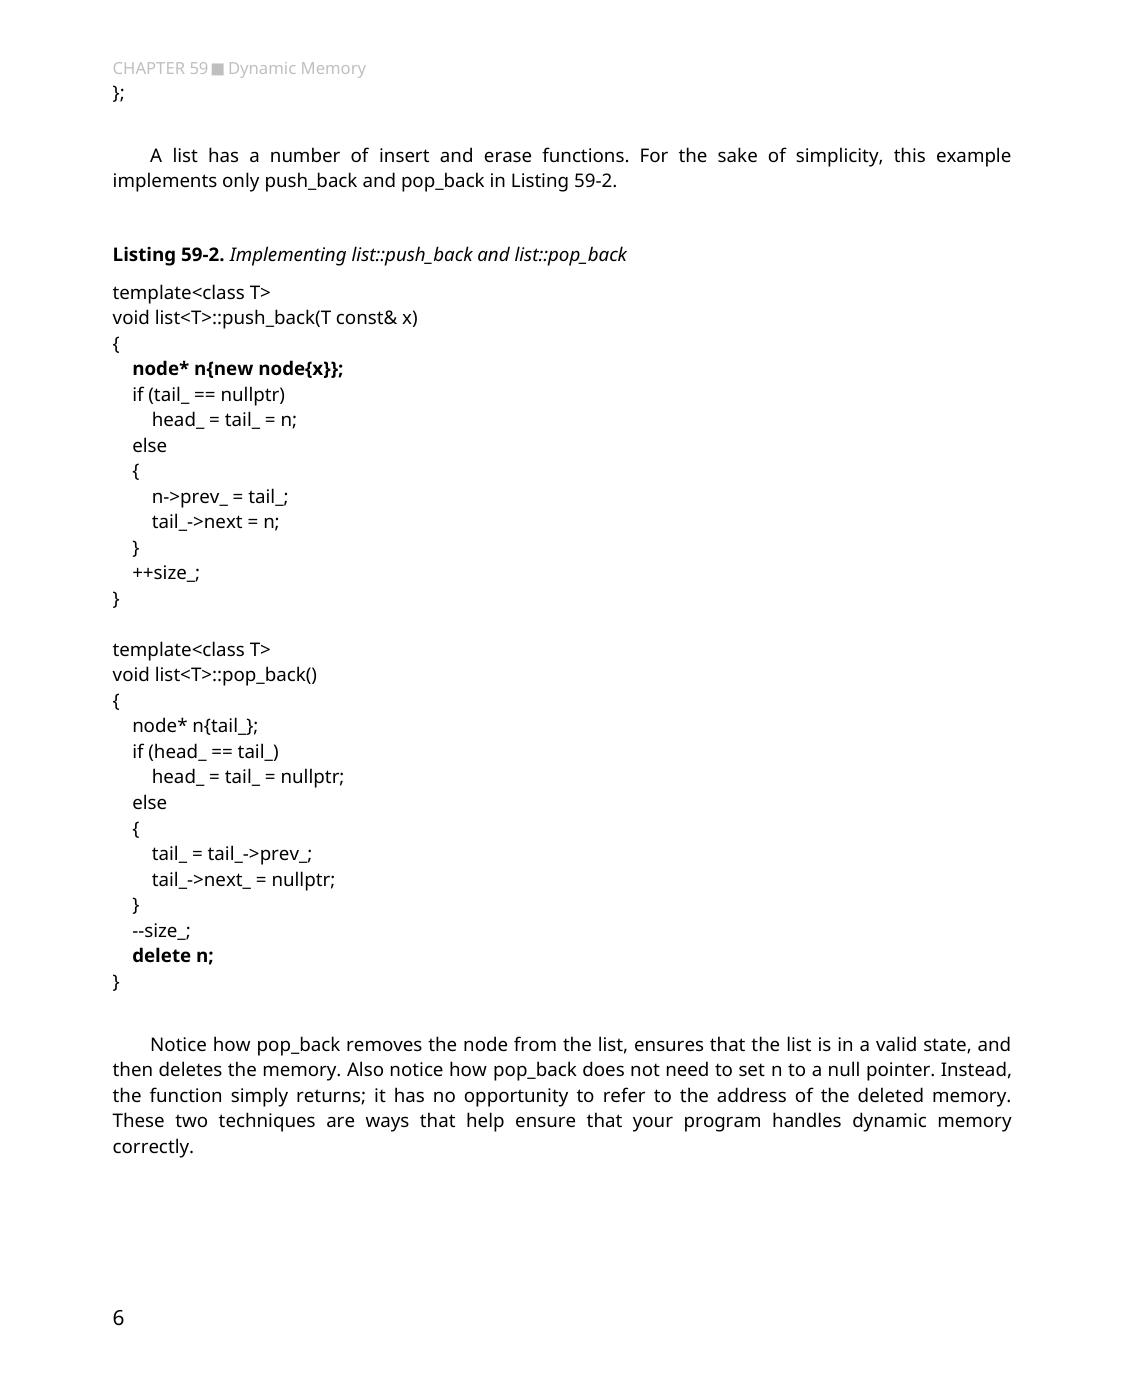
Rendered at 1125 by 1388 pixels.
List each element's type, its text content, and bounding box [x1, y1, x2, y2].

text delete n; [112, 942, 1012, 968]
text void list<T>::pop_back() [112, 662, 1012, 687]
text node* n{new node{x}}; [112, 356, 1012, 381]
text Listing 59-2. Implementing list::push_back and list::pop_back [112, 241, 1012, 266]
text { [112, 687, 1012, 713]
text template<class T> [112, 636, 1012, 662]
text }; [112, 79, 1012, 104]
text --size_; [112, 917, 1012, 942]
text template<class T> [112, 279, 1012, 304]
text } [112, 891, 1012, 917]
text n->prev_ = tail_; [112, 483, 1012, 509]
text ++size_; [112, 560, 1012, 585]
text node* n{tail_}; [112, 713, 1012, 738]
text else [112, 789, 1012, 815]
text head_ = tail_ = n; [112, 407, 1012, 432]
text if (head_ == tail_) [112, 738, 1012, 764]
text { [112, 458, 1012, 483]
text Notice how pop_back removes the node from the list, ensures that the list is in a valid state, and then deletes the memory. Also notice how pop_back does not need to set n to a null pointer. Instead, the function simply returns; it has no opportunity to refer to the address of the deleted memory. These two techniques are ways that help ensure that your program handles dynamic memory correctly. [112, 1031, 1012, 1159]
text } [112, 534, 1012, 560]
text head_ = tail_ = nullptr; [112, 764, 1012, 789]
text void list<T>::push_back(T const& x) [112, 304, 1012, 330]
text tail_ = tail_->prev_; [112, 840, 1012, 866]
text tail_->next = n; [112, 509, 1012, 534]
text tail_->next_ = nullptr; [112, 866, 1012, 891]
text } [112, 585, 1012, 611]
text { [112, 815, 1012, 840]
text { [112, 330, 1012, 356]
text else [112, 432, 1012, 458]
text if (tail_ == nullptr) [112, 381, 1012, 407]
text } [112, 968, 1012, 993]
text A list has a number of insert and erase functions. For the sake of simplicity, this example implements only push_back and pop_back in Listing 59-2. [112, 142, 1012, 193]
